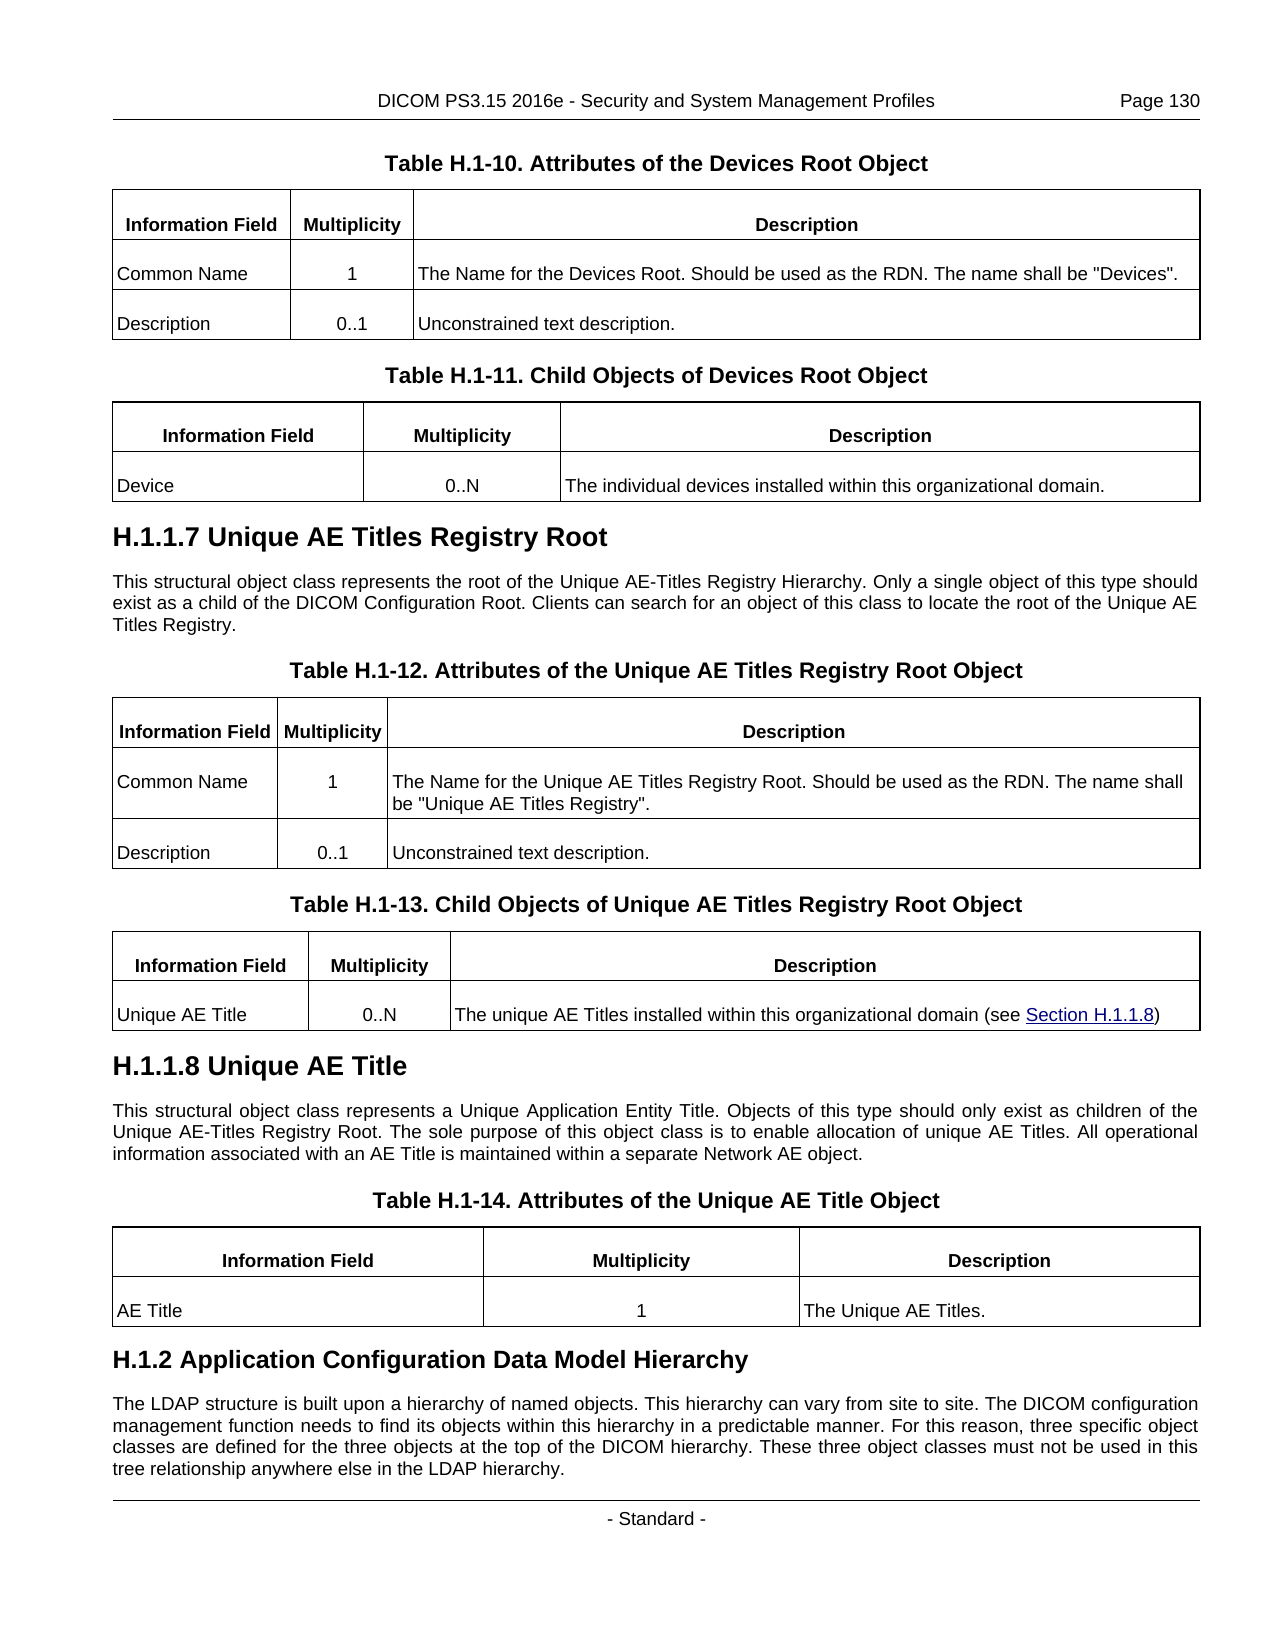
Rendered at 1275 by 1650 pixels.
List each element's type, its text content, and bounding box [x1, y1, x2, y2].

table_cell 0..1 [291, 290, 413, 338]
table_header Multiplicity [364, 403, 560, 451]
table_cell Device [113, 452, 363, 501]
text This structural object class represents the root of the Unique AE-Titles Registry Hierarchy. Only a single object of this type should exist as a child of the DICOM Configuration Root. Clients can search for an object of this class to locate the root of the Unique AE Titles Registry. [112, 571, 1200, 635]
text H.1.1.7 Unique AE Titles Registry Root [112, 521, 1200, 552]
table_cell The unique AE Titles installed within this organizational domain (see Section H.1.1.8) [451, 981, 1199, 1030]
table_cell 1 [291, 240, 413, 289]
text H.1.2 Application Configuration Data Model Hierarchy [112, 1346, 1200, 1374]
table_header Information Field [113, 698, 277, 747]
table_header Information Field [113, 1228, 483, 1276]
table_cell Description [113, 290, 290, 338]
text H.1.1.8 Unique AE Title [112, 1050, 1200, 1081]
table_cell 0..1 [278, 819, 387, 868]
table_cell 1 [278, 748, 387, 818]
table_header Description [800, 1228, 1199, 1276]
text Table H.1-10. Attributes of the Devices Root Object [112, 150, 1200, 176]
table_header Multiplicity [484, 1228, 799, 1276]
table_header Description [388, 698, 1199, 747]
table_cell 0..N [309, 981, 450, 1030]
table_header Multiplicity [291, 190, 413, 239]
table_cell The Unique AE Titles. [800, 1277, 1199, 1326]
text The LDAP structure is built upon a hierarchy of named objects. This hierarchy can vary from site to site. The DICOM configuration management function needs to find its objects within this hierarchy in a predictable manner. For this reason, three specific object classes are defined for the three objects at the top of the DICOM hierarchy. These three object classes must not be used in this tree relationship anywhere else in the LDAP hierarchy. [112, 1393, 1200, 1479]
table_cell Unconstrained text description. [388, 819, 1199, 868]
table_cell Unique AE Title [113, 981, 308, 1030]
table_header Description [414, 190, 1199, 239]
table_header Information Field [113, 190, 290, 239]
table_header Description [451, 932, 1199, 980]
table_header Multiplicity [309, 932, 450, 980]
table_cell Description [113, 819, 277, 868]
table_cell The individual devices installed within this organizational domain. [561, 452, 1199, 501]
table_cell AE Title [113, 1277, 483, 1326]
text Table H.1-11. Child Objects of Devices Root Object [112, 362, 1200, 388]
text Table H.1-13. Child Objects of Unique AE Titles Registry Root Object [112, 891, 1200, 917]
table_header Information Field [113, 403, 363, 451]
text Table H.1-12. Attributes of the Unique AE Titles Registry Root Object [112, 658, 1200, 683]
table_header Description [561, 403, 1199, 451]
table_cell Common Name [113, 240, 290, 289]
text Table H.1-14. Attributes of the Unique AE Title Object [112, 1187, 1200, 1213]
table_cell The Name for the Devices Root. Should be used as the RDN. The name shall be "Devices". [414, 240, 1199, 289]
table_cell The Name for the Unique AE Titles Registry Root. Should be used as the RDN. The name shall be "Unique AE Titles Registry". [388, 748, 1199, 818]
table_cell 1 [484, 1277, 799, 1326]
table_cell Common Name [113, 748, 277, 818]
table_header Information Field [113, 932, 308, 980]
table_cell Unconstrained text description. [414, 290, 1199, 338]
text This structural object class represents a Unique Application Entity Title. Objects of this type should only exist as children of the Unique AE-Titles Registry Root. The sole purpose of this object class is to enable allocation of unique AE Titles. All operational information associated with an AE Title is maintained within a separate Network AE object. [112, 1100, 1200, 1164]
table_header Multiplicity [278, 698, 387, 747]
table_cell 0..N [364, 452, 560, 501]
